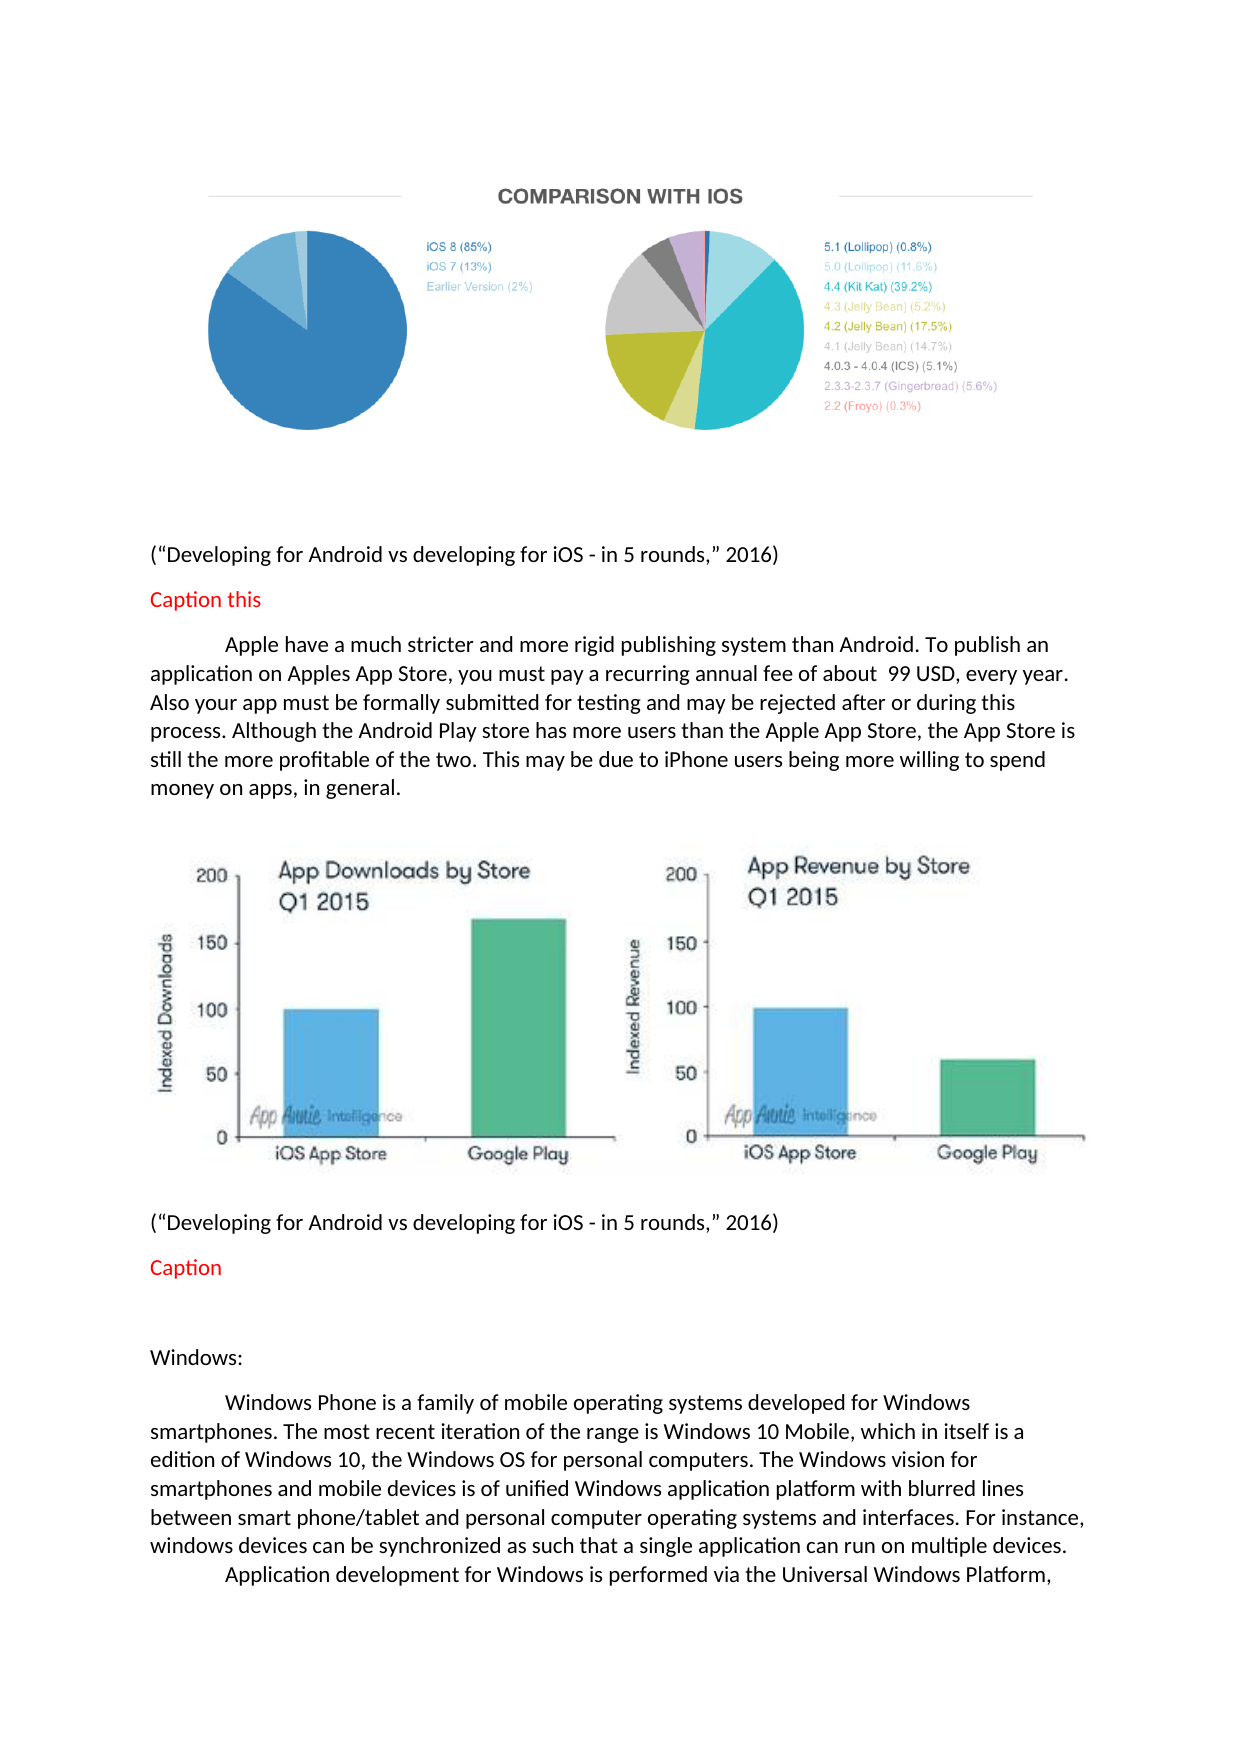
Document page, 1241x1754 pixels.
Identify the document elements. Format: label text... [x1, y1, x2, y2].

text Apple have a much stricter and more rigid publishing system than Android. To publish an application on Apples App Store, you must pay a recurring annual fee of about 99 USD, every year. Also your app must be formally submitted for testing and may be rejected after or during this process. Although the Android Play store has more users than the Apple App Store, the App Store is still the more profitable of the two. This may be due to iPhone users being more willing to spend money on apps, in general. [150, 631, 1090, 801]
text Caption this [150, 585, 1090, 613]
text (“Developing for Android vs developing for iOS - in 5 rounds,” 2016) [150, 540, 1090, 568]
text (“Developing for Android vs developing for iOS - in 5 rounds,” 2016) [150, 1208, 1090, 1236]
text Windows Phone is a family of mobile operating systems developed for Windows smartphones. The most recent iteration of the range is Windows 10 Mobile, which in itself is a edition of Windows 10, the Windows OS for personal computers. The Windows vision for smartphones and mobile devices is of unified Windows application platform with blurred lines between smart phone/tablet and personal computer operating systems and interfaces. For instance, windows devices can be synchronized as such that a single application can run on multiple devices. Application development for Windows is performed via the Universal Windows Platform, [150, 1388, 1090, 1588]
text Caption [150, 1253, 1090, 1281]
text Windows: [150, 1343, 1090, 1371]
